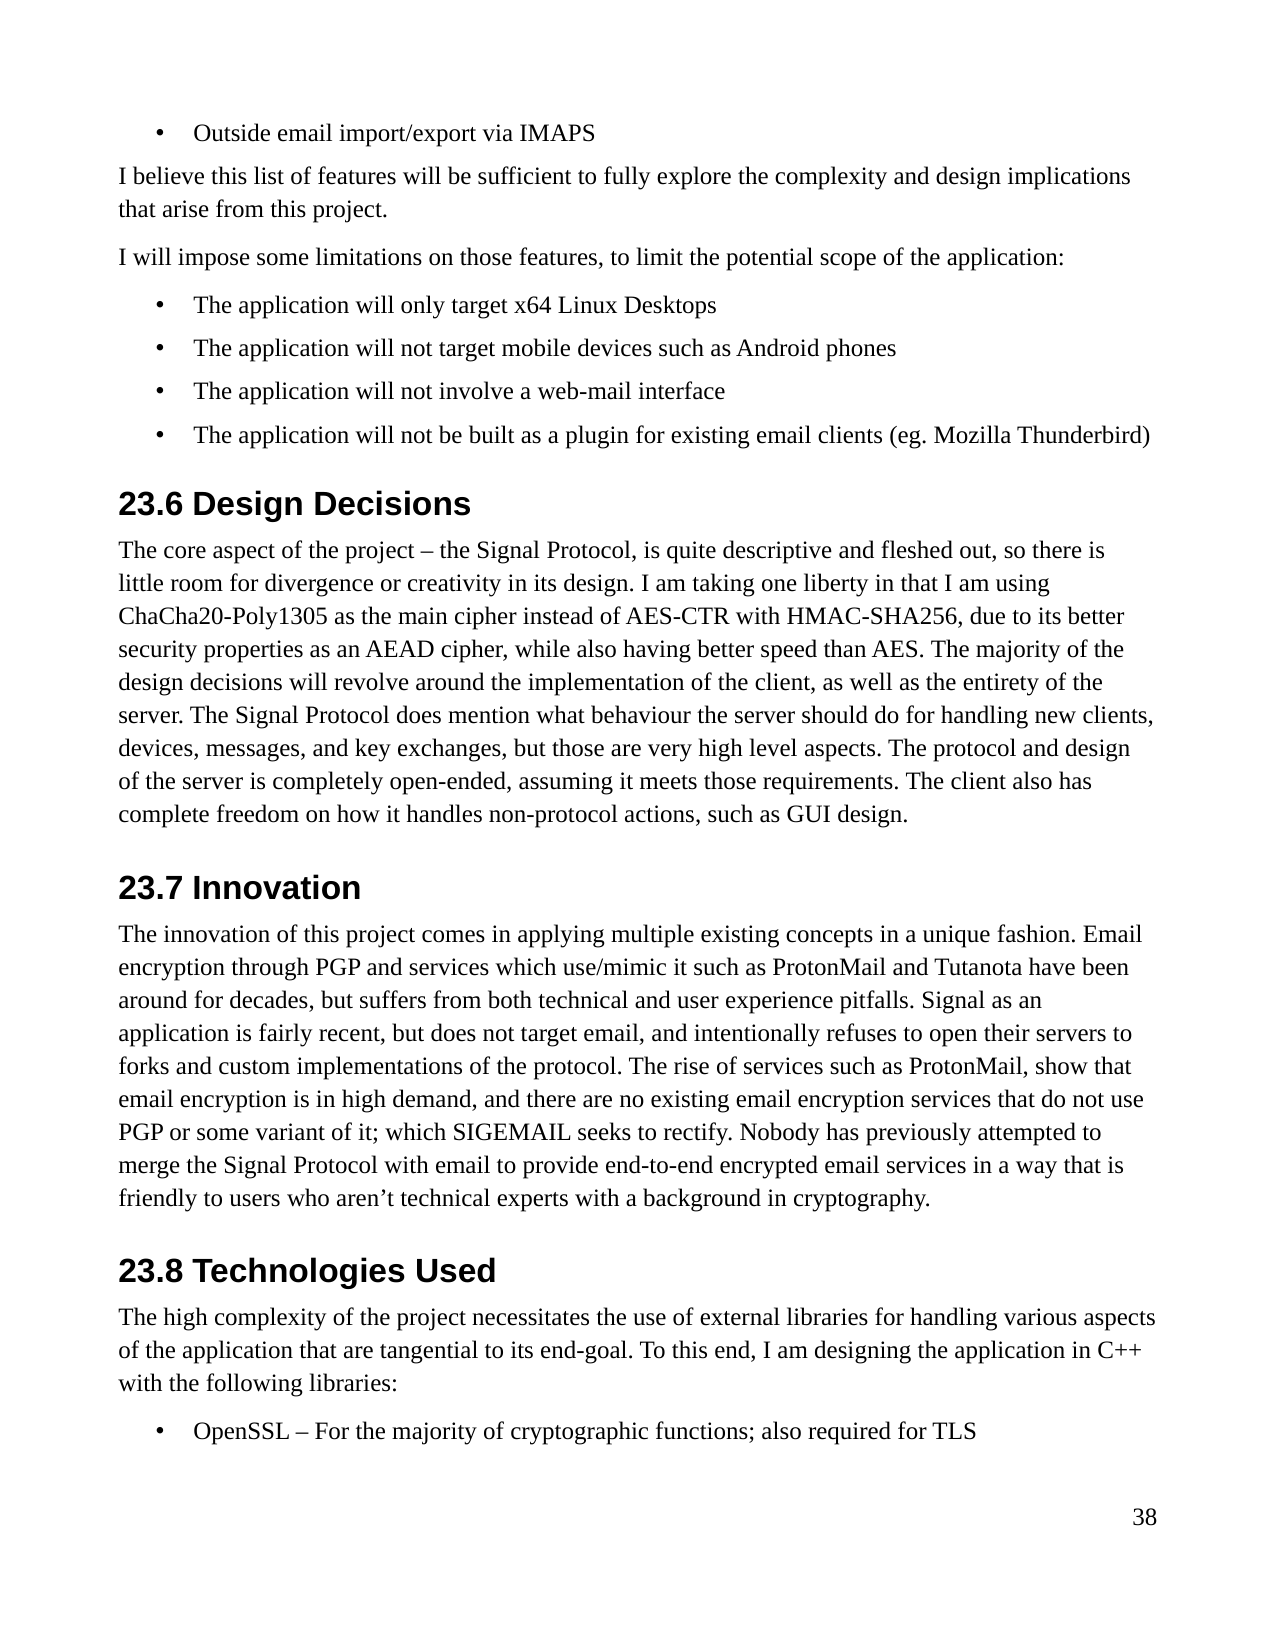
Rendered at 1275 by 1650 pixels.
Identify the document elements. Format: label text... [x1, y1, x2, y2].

list OpenSSL – For the majority of cryptographic functions; also required for TLS [156, 1416, 1157, 1445]
list The application will not be built as a plugin for existing email clients (eg. Mozilla Thunderbird) [156, 420, 1157, 448]
list The application will not involve a web-mail interface [156, 376, 1157, 405]
text I believe this list of features will be sufficient to fully explore the complexity and design implications that arise from this project. [118, 161, 1157, 223]
subtitle Design Decisions [118, 484, 1157, 522]
text The high complexity of the project necessitates the use of external libraries for handling various aspects of the application that are tangential to its end-goal. To this end, I am designing the application in C++ with the following libraries: [118, 1302, 1157, 1397]
list Outside email import/export via IMAPS [156, 118, 1157, 147]
list The application will only target x64 Linux Desktops [156, 290, 1157, 318]
text The core aspect of the project – the Signal Protocol, is quite descriptive and fleshed out, so there is little room for divergence or creativity in its design. I am taking one liberty in that I am using ChaCha20-Poly1305 as the main cipher instead of AES-CTR with HMAC-SHA256, due to its better security properties as an AEAD cipher, while also having better speed than AES. The majority of the design decisions will revolve around the implementation of the client, as well as the entirety of the server. The Signal Protocol does mention what behaviour the server should do for handling new clients, devices, messages, and key exchanges, but those are very high level aspects. The protocol and design of the server is completely open-ended, assuming it meets those requirements. The client also has complete freedom on how it handles non-protocol actions, such as GUI design. [118, 535, 1157, 828]
text I will impose some limitations on those features, to limit the potential scope of the application: [118, 242, 1157, 271]
subtitle Innovation [118, 868, 1157, 906]
list The application will not target mobile devices such as Android phones [156, 333, 1157, 362]
text The innovation of this project comes in applying multiple existing concepts in a unique fashion. Email encryption through PGP and services which use/mimic it such as ProtonMail and Tutanota have been around for decades, but suffers from both technical and user experience pitfalls. Signal as an application is fairly recent, but does not target email, and intentionally refuses to open their servers to forks and custom implementations of the protocol. The rise of services such as ProtonMail, show that email encryption is in high demand, and there are no existing email encryption services that do not use PGP or some variant of it; which SIGEMAIL seeks to rectify. Nobody has previously attempted to merge the Signal Protocol with email to provide end-to-end encrypted email services in a way that is friendly to users who aren’t technical experts with a background in cryptography. [118, 919, 1157, 1212]
subtitle Technologies Used [118, 1251, 1157, 1290]
